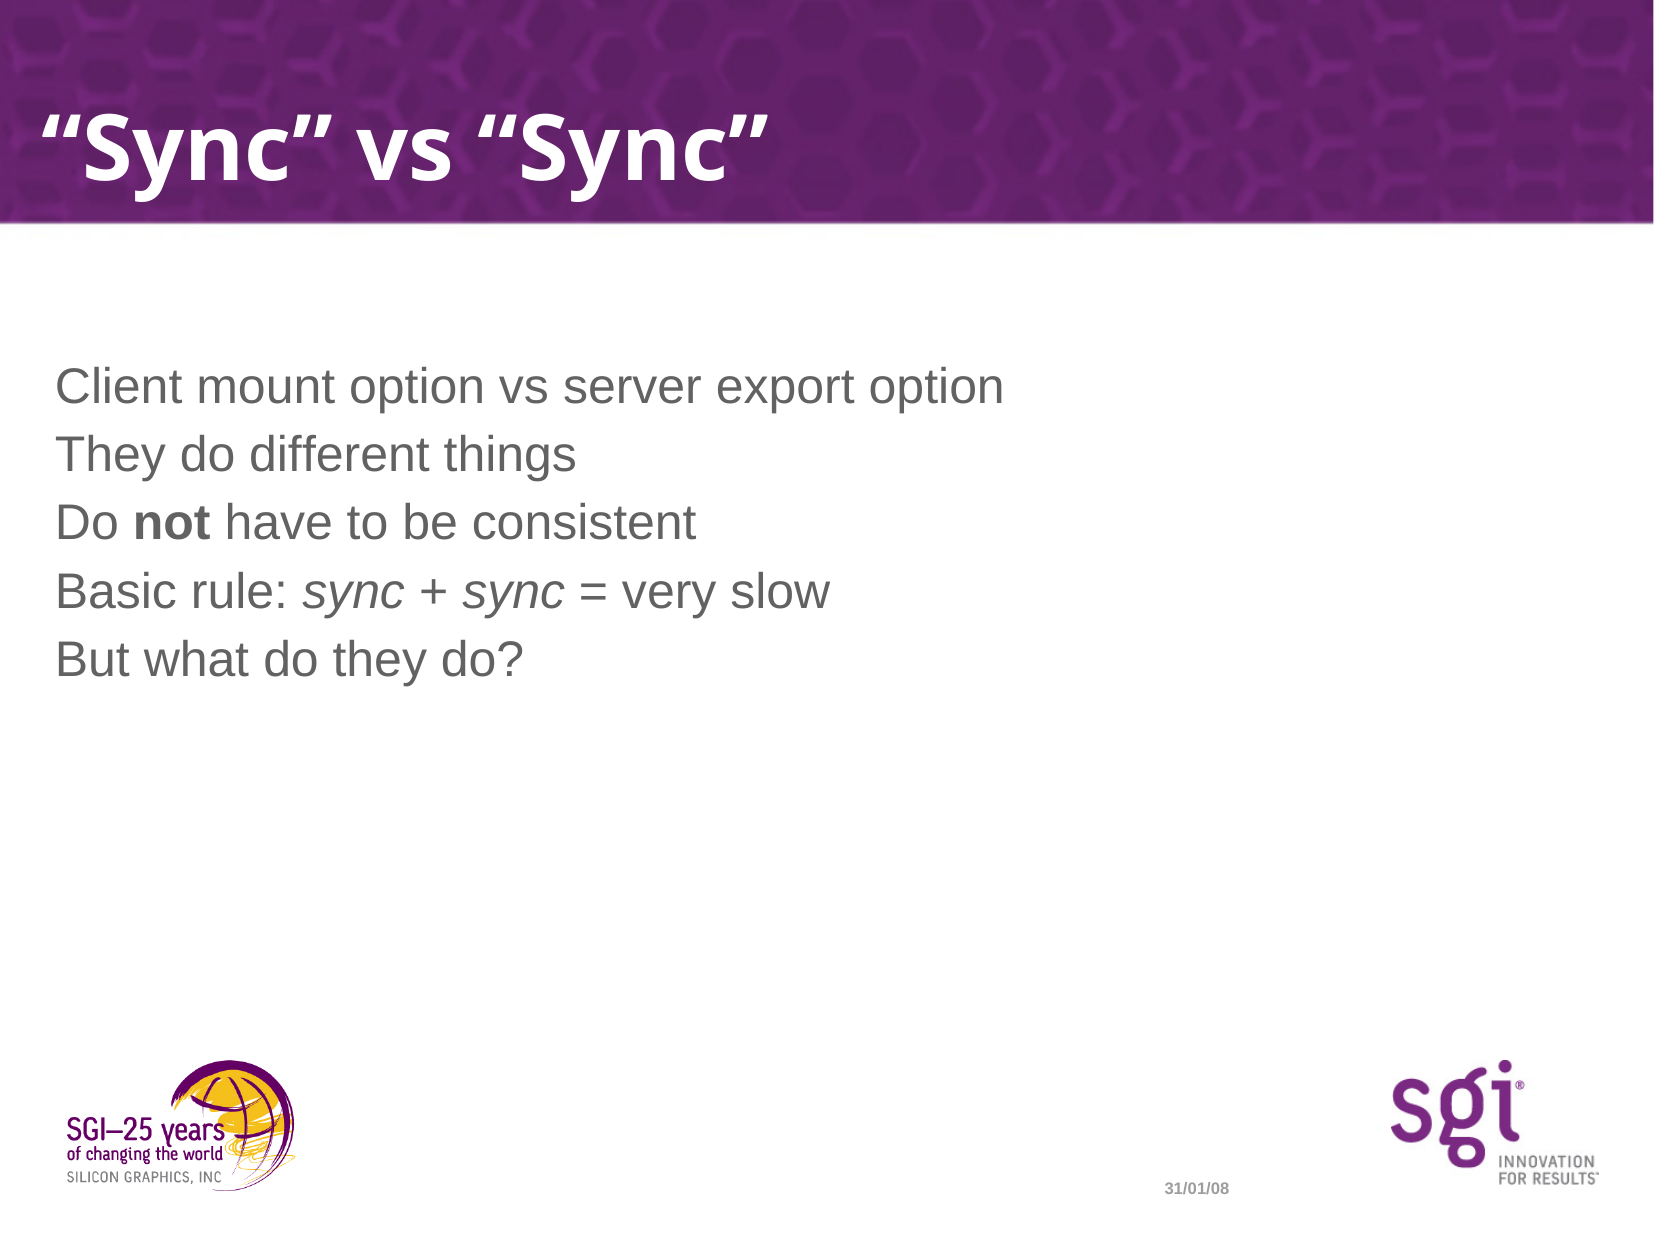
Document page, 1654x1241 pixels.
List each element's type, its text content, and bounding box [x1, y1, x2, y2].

list Client mount option vs server export option They do different things Do not have to be consistent Basic rule: sync + sync = very slow But what do they do? [55, 358, 1461, 937]
title “Sync” vs “Sync” [41, 48, 1447, 241]
picture [0, 0, 1654, 1194]
